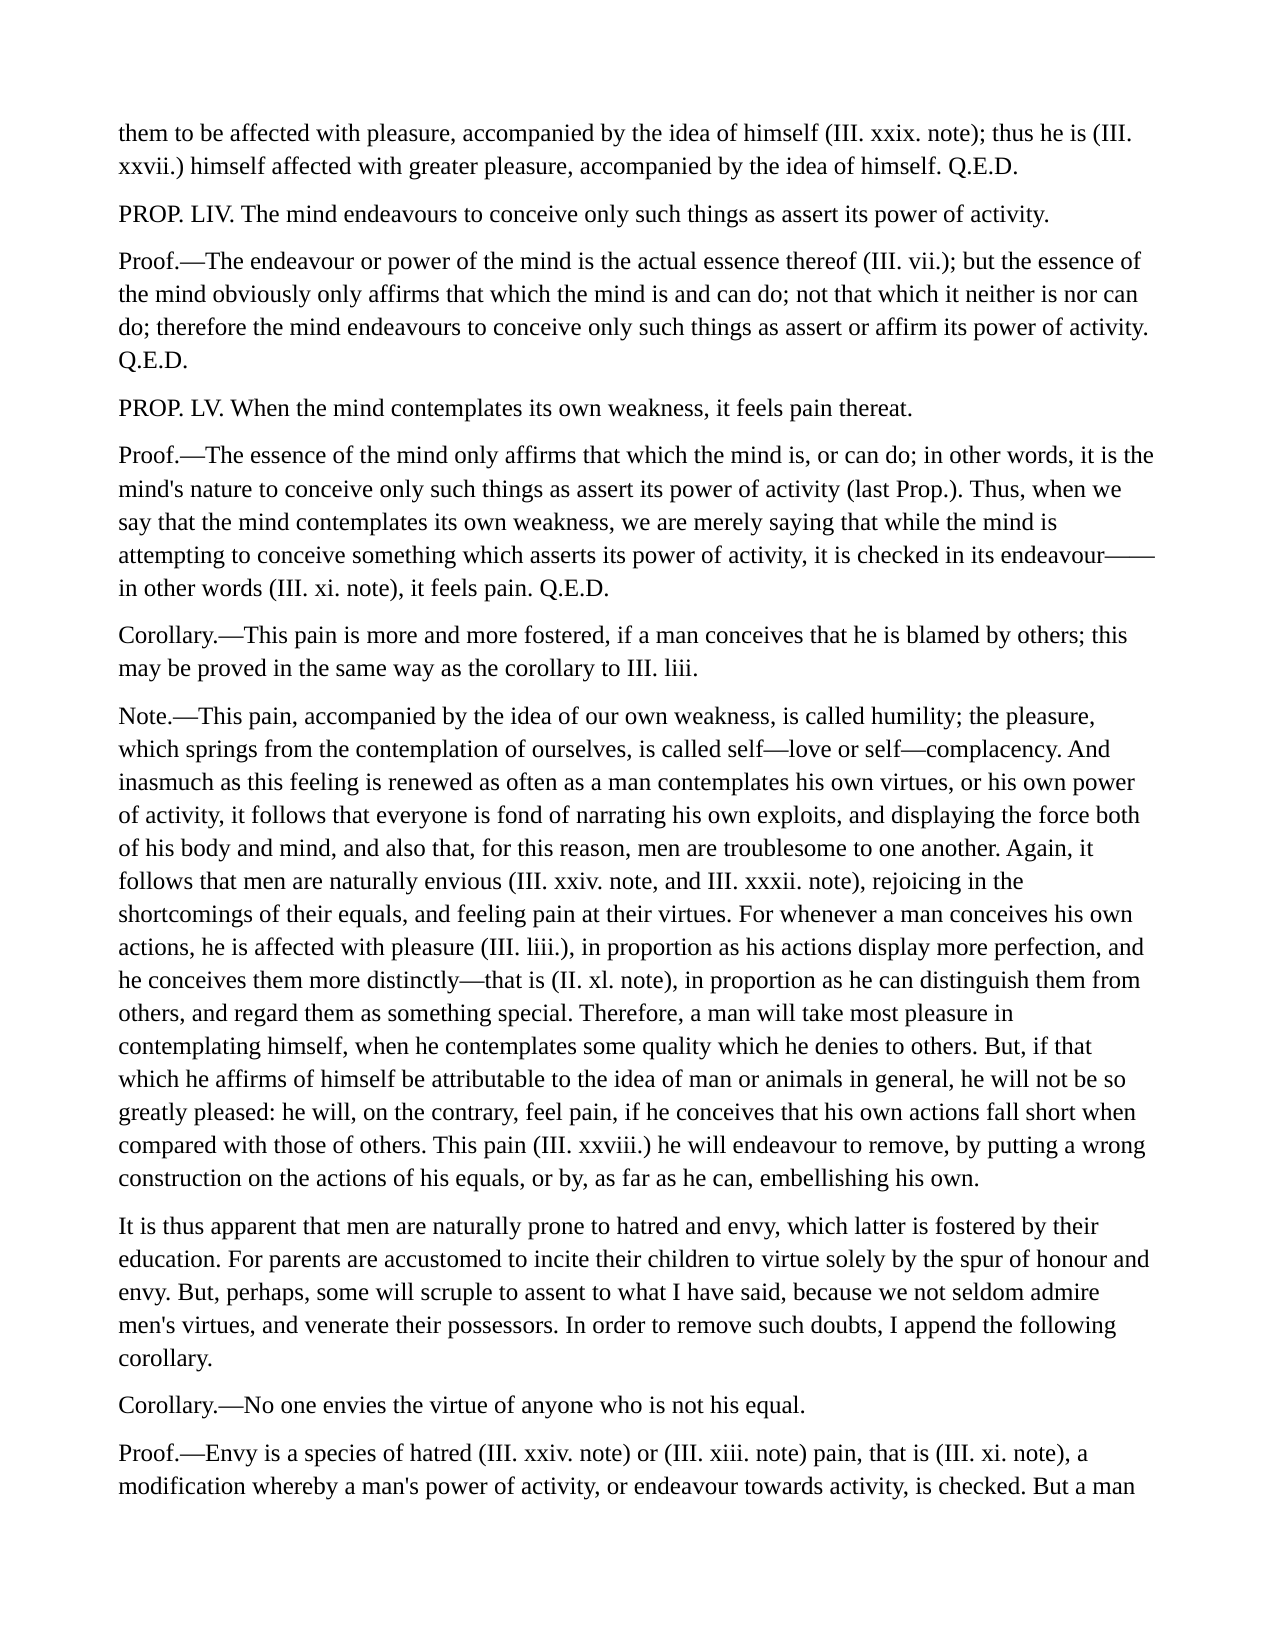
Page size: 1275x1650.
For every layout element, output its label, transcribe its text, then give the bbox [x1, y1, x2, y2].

text Corollary.—This pain is more and more fostered, if a man conceives that he is blamed by others; this may be proved in the same way as the corollary to III. liii. [118, 620, 1157, 682]
text PROP. LV. When the mind contemplates its own weakness, it feels pain thereat. [118, 393, 1157, 422]
text Note.—This pain, accompanied by the idea of our own weakness, is called humility; the pleasure, which springs from the contemplation of ourselves, is called self—love or self—complacency. And inasmuch as this feeling is renewed as often as a man contemplates his own virtues, or his own power of activity, it follows that everyone is fond of narrating his own exploits, and displaying the force both of his body and mind, and also that, for this reason, men are troublesome to one another. Again, it follows that men are naturally envious (III. xxiv. note, and III. xxxii. note), rejoicing in the shortcomings of their equals, and feeling pain at their virtues. For whenever a man conceives his own actions, he is affected with pleasure (III. liii.), in proportion as his actions display more perfection, and he conceives them more distinctly—that is (II. xl. note), in proportion as he can distinguish them from others, and regard them as something special. Therefore, a man will take most pleasure in contemplating himself, when he contemplates some quality which he denies to others. But, if that which he affirms of himself be attributable to the idea of man or animals in general, he will not be so greatly pleased: he will, on the contrary, feel pain, if he conceives that his own actions fall short when compared with those of others. This pain (III. xxviii.) he will endeavour to remove, by putting a wrong construction on the actions of his equals, or by, as far as he can, embellishing his own. [118, 701, 1157, 1192]
text Corollary.—No one envies the virtue of anyone who is not his equal. [118, 1391, 1157, 1419]
text PROP. LIV. The mind endeavours to conceive only such things as assert its power of activity. [118, 199, 1157, 227]
text Proof.—The essence of the mind only affirms that which the mind is, or can do; in other words, it is the mind's nature to conceive only such things as assert its power of activity (last Prop.). Thus, when we say that the mind contemplates its own weakness, we are merely saying that while the mind is attempting to conceive something which asserts its power of activity, it is checked in its endeavour——in other words (III. xi. note), it feels pain. Q.E.D. [118, 441, 1157, 601]
text Proof.—Envy is a species of hatred (III. xxiv. note) or (III. xiii. note) pain, that is (III. xi. note), a modification whereby a man's power of activity, or endeavour towards activity, is checked. But a man [118, 1438, 1157, 1500]
text Proof.—The endeavour or power of the mind is the actual essence thereof (III. vii.); but the essence of the mind obviously only affirms that which the mind is and can do; not that which it neither is nor can do; therefore the mind endeavours to conceive only such things as assert or affirm its power of activity. Q.E.D. [118, 246, 1157, 374]
text them to be affected with pleasure, accompanied by the idea of himself (III. xxix. note); thus he is (III. xxvii.) himself affected with greater pleasure, accompanied by the idea of himself. Q.E.D. [118, 118, 1157, 180]
text It is thus apparent that men are naturally prone to hatred and envy, which latter is fostered by their education. For parents are accustomed to incite their children to virtue solely by the spur of honour and envy. But, perhaps, some will scruple to assent to what I have said, because we not seldom admire men's virtues, and venerate their possessors. In order to remove such doubts, I append the following corollary. [118, 1211, 1157, 1372]
